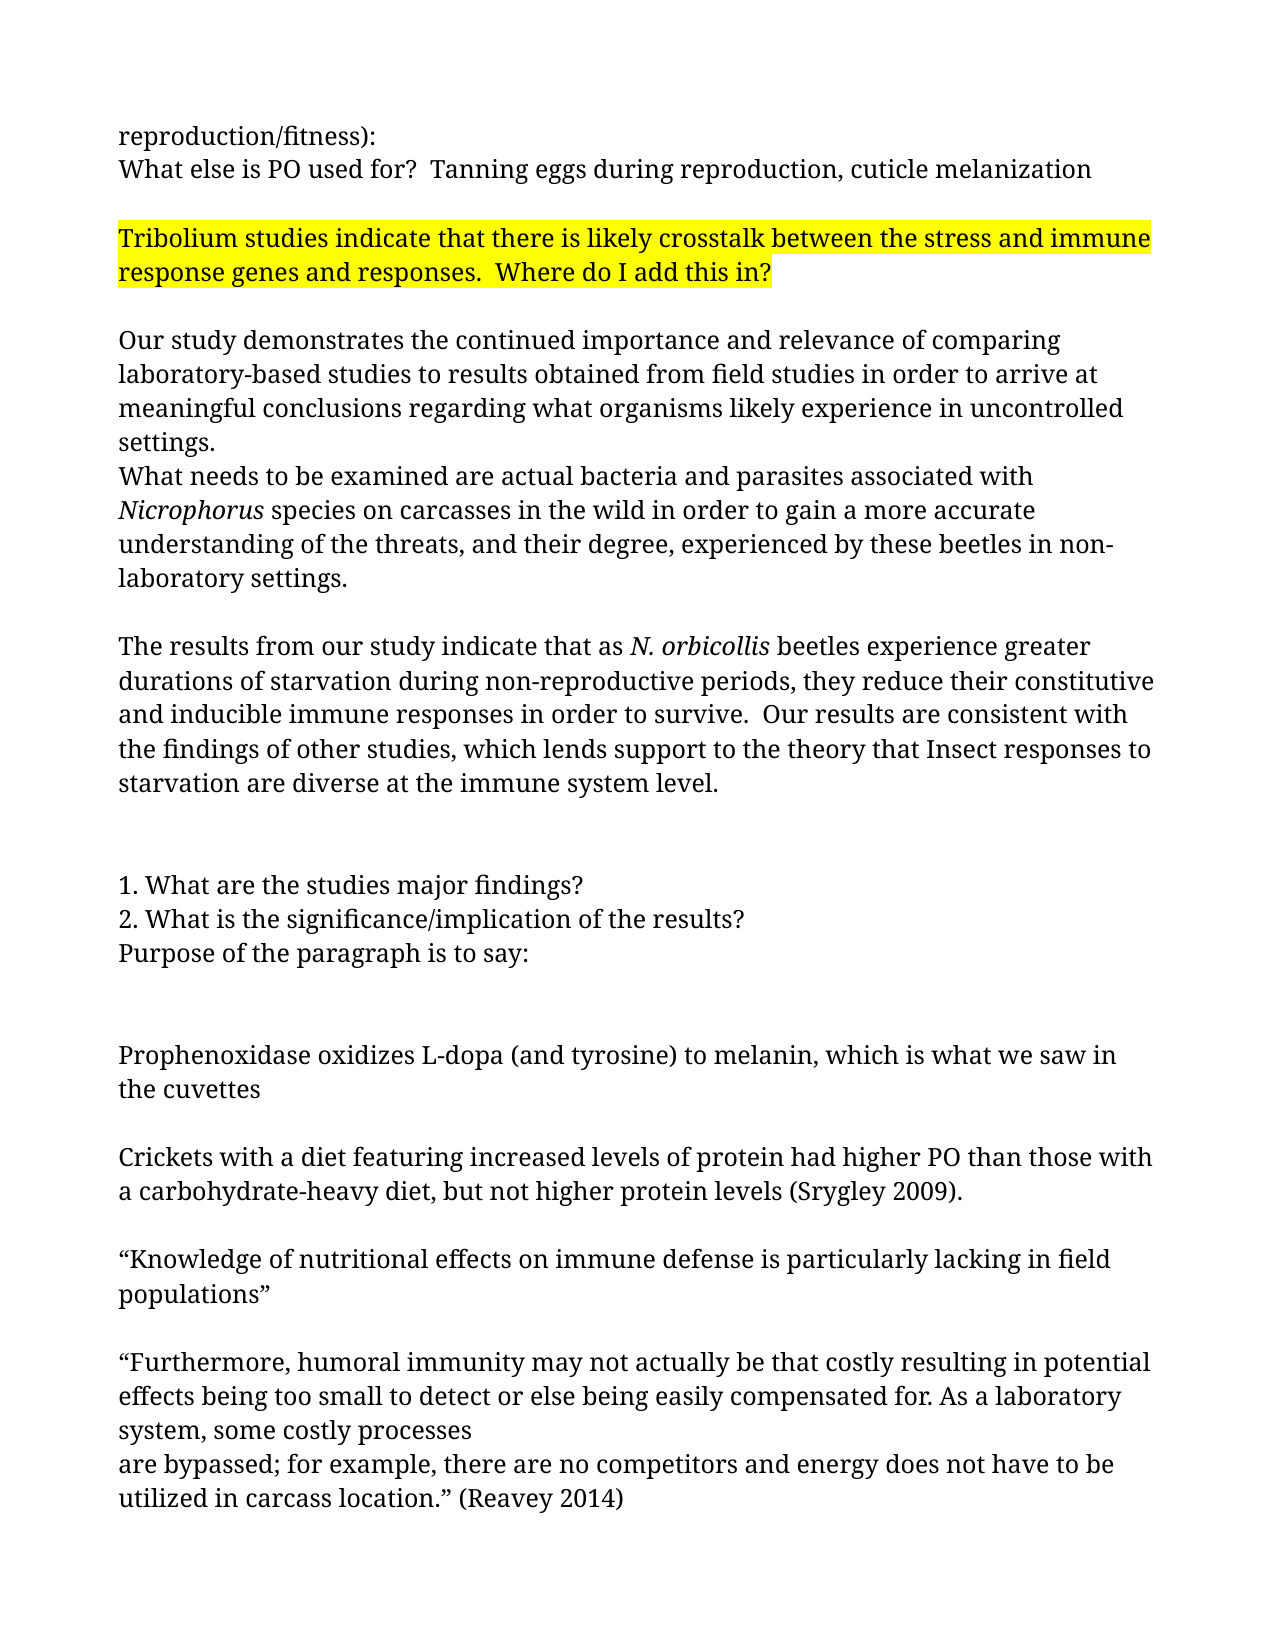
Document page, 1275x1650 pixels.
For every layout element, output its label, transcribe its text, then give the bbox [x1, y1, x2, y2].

text Purpose of the paragraph is to say: [118, 936, 1157, 970]
text Tribolium studies indicate that there is likely crosstalk between the stress and immune response genes and responses. Where do I add this in? [118, 220, 1157, 288]
text Our study demonstrates the continued importance and relevance of comparing laboratory-based studies to results obtained from field studies in order to arrive at meaningful conclusions regarding what organisms likely experience in uncontrolled settings. [118, 322, 1157, 459]
text “Knowledge of nutritional effects on immune defense is particularly lacking in field populations” [118, 1242, 1157, 1310]
text 2. What is the significance/implication of the results? [118, 902, 1157, 936]
text The results from our study indicate that as N. orbicollis beetles experience greater durations of starvation during non-reproductive periods, they reduce their constitutive and inducible immune responses in order to survive. Our results are consistent with the findings of other studies, which lends support to the theory that Insect responses to starvation are diverse at the immune system level. [118, 629, 1157, 799]
text Prophenoxidase oxidizes L-dopa (and tyrosine) to melanin, which is what we saw in the cuvettes [118, 1038, 1157, 1106]
text What needs to be examined are actual bacteria and parasites associated with Nicrophorus species on carcasses in the wild in order to gain a more accurate understanding of the threats, and their degree, experienced by these beetles in non-laboratory settings. [118, 459, 1157, 595]
text Crickets with a diet featuring increased levels of protein had higher PO than those with a carbohydrate-heavy diet, but not higher protein levels (Srygley 2009). [118, 1140, 1157, 1208]
text “Furthermore, humoral immunity may not actually be that costly resulting in potential effects being too small to detect or else being easily compensated for. As a laboratory system, some costly processes [118, 1344, 1157, 1447]
text reproduction/fitness): [118, 118, 1157, 152]
text 1. What are the studies major findings? [118, 867, 1157, 902]
text are bypassed; for example, there are no competitors and energy does not have to be utilized in carcass location.” (Reavey 2014) [118, 1447, 1157, 1515]
text What else is PO used for? Tanning eggs during reproduction, cuticle melanization [118, 152, 1157, 186]
